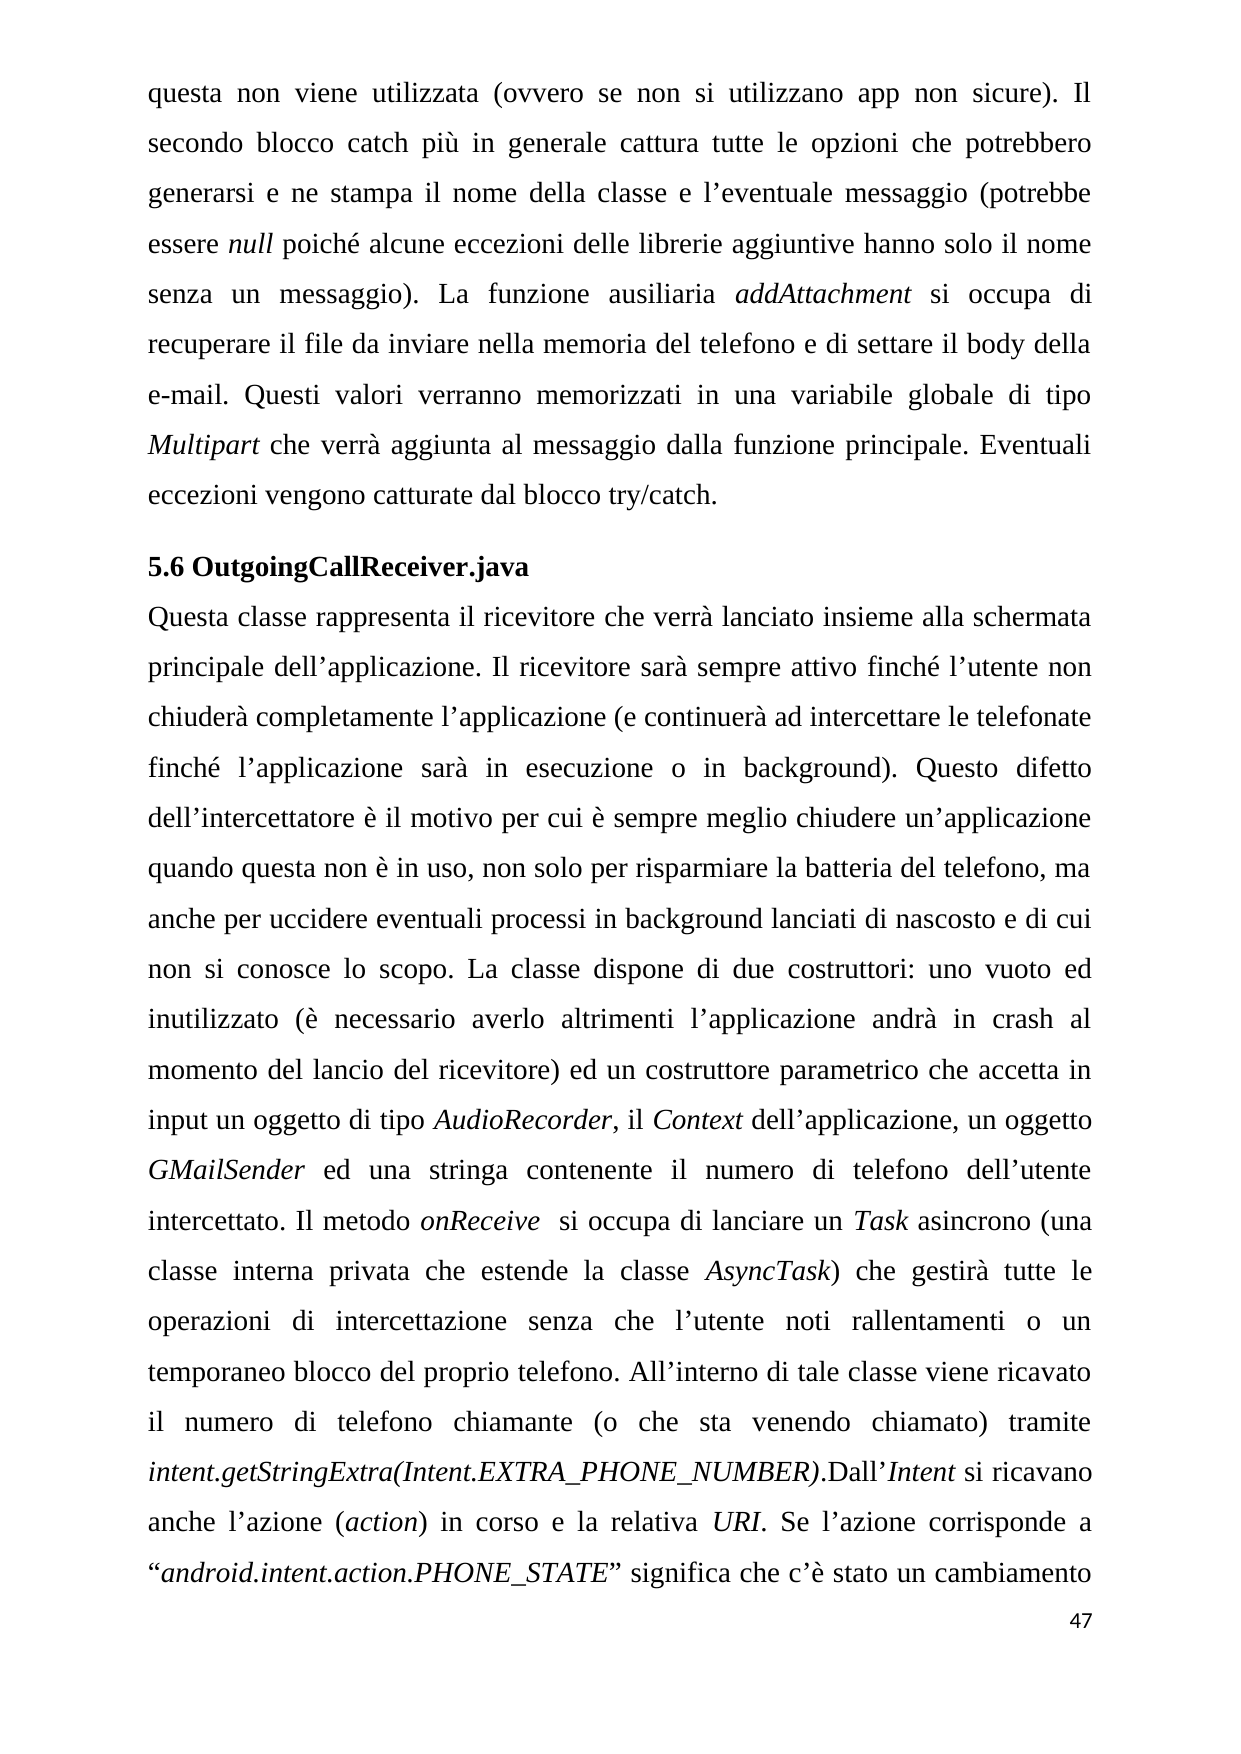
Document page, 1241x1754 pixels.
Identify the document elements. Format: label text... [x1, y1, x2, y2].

text questa non viene utilizzata (ovvero se non si utilizzano app non sicure). Il secondo blocco catch più in generale cattura tutte le opzioni che potrebbero generarsi e ne stampa il nome della classe e l’eventuale messaggio (potrebbe essere null poiché alcune eccezioni delle librerie aggiuntive hanno solo il nome senza un messaggio). La funzione ausiliaria addAttachment si occupa di recuperare il file da inviare nella memoria del telefono e di settare il body della e-mail. Questi valori verranno memorizzati in una variabile globale di tipo Multipart che verrà aggiunta al messaggio dalla funzione principale. Eventuali eccezioni vengono catturate dal blocco try/catch. [148, 75, 1092, 511]
subtitle 5.6 OutgoingCallReceiver.java [148, 549, 1092, 582]
text Questa classe rappresenta il ricevitore che verrà lanciato insieme alla schermata principale dell’applicazione. Il ricevitore sarà sempre attivo finché l’utente non chiuderà completamente l’applicazione (e continuerà ad intercettare le telefonate finché l’applicazione sarà in esecuzione o in background). Questo difetto dell’intercettatore è il motivo per cui è sempre meglio chiudere un’applicazione quando questa non è in uso, non solo per risparmiare la batteria del telefono, ma anche per uccidere eventuali processi in background lanciati di nascosto e di cui non si conosce lo scopo. La classe dispone di due costruttori: uno vuoto ed inutilizzato (è necessario averlo altrimenti l’applicazione andrà in crash al momento del lancio del ricevitore) ed un costruttore parametrico che accetta in input un oggetto di tipo AudioRecorder, il Context dell’applicazione, un oggetto GMailSender ed una stringa contenente il numero di telefono dell’utente intercettato. Il metodo onReceive si occupa di lanciare un Task asincrono (una classe interna privata che estende la classe AsyncTask) che gestirà tutte le operazioni di intercettazione senza che l’utente noti rallentamenti o un temporaneo blocco del proprio telefono. All’interno di tale classe viene ricavato il numero di telefono chiamante (o che sta venendo chiamato) tramite intent.getStringExtra(Intent.EXTRA_PHONE_NUMBER).Dall’Intent si ricavano anche l’azione (action) in corso e la relativa URI. Se l’azione corrisponde a “android.intent.action.PHONE_STATE” significa che c’è stato un cambiamento [148, 599, 1092, 1588]
